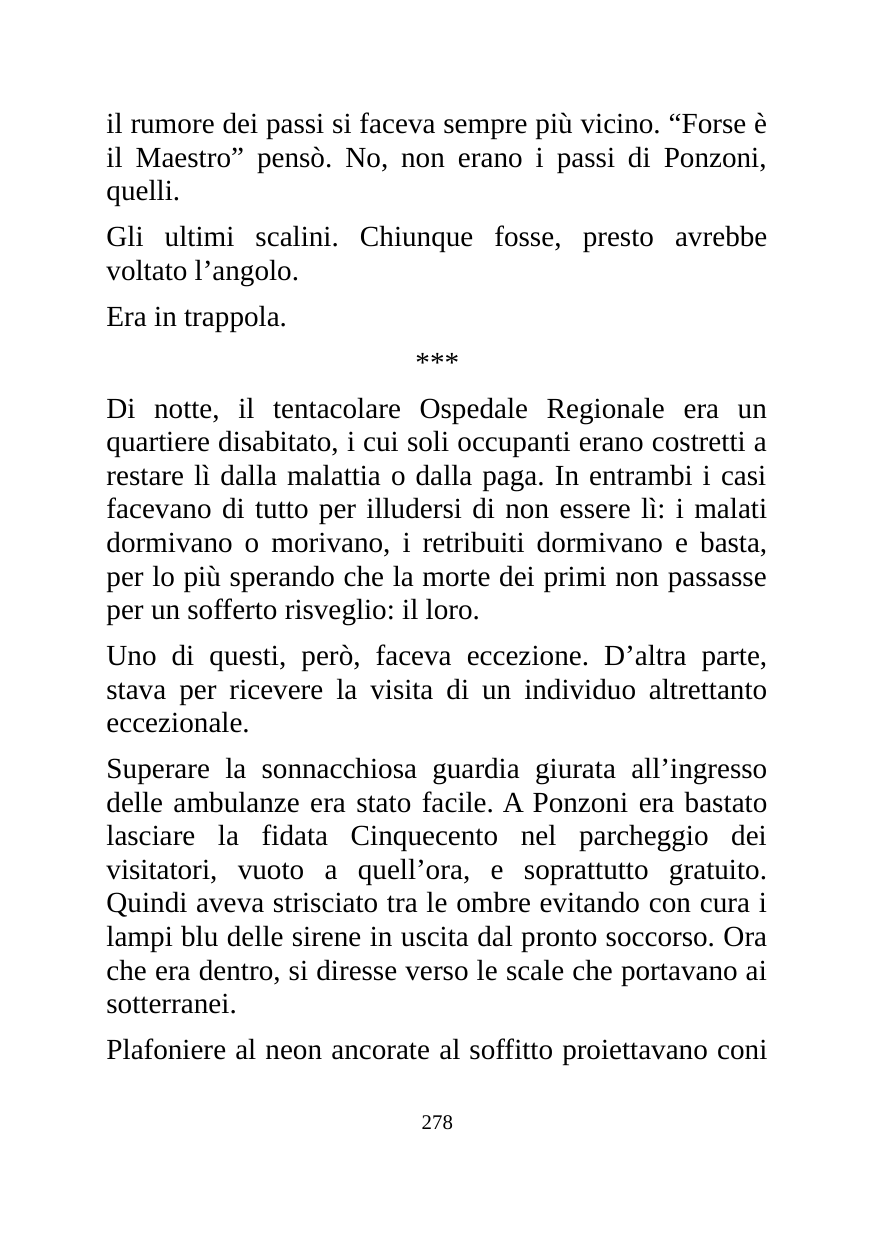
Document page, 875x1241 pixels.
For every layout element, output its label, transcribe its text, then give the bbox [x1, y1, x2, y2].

text Uno di questi, però, faceva eccezione. D’altra parte, stava per ricevere la visita di un individuo altrettanto eccezionale. [106, 638, 768, 739]
text Era in trappola. [106, 299, 768, 332]
text Superare la sonnacchiosa guardia giurata all’ingresso delle ambulanze era stato facile. A Ponzoni era bastato lasciare la fidata Cinquecento nel parcheggio dei visitatori, vuoto a quell’ora, e soprattutto gratuito. Quindi aveva strisciato tra le ombre evitando con cura i lampi blu delle sirene in uscita dal pronto soccorso. Ora che era dentro, si diresse verso le scale che portavano ai sotterranei. [106, 751, 768, 1020]
text Gli ultimi scalini. Chiunque fosse, presto avrebbe voltato l’angolo. [106, 219, 768, 286]
text Di notte, il tentacolare Ospedale Regionale era un quartiere disabitato, i cui soli occupanti erano costretti a restare lì dalla malattia o dalla paga. In entrambi i casi facevano di tutto per illudersi di non essere lì: i malati dormivano o morivano, i retribuiti dormivano e basta, per lo più sperando che la morte dei primi non passasse per un sofferto risveglio: il loro. [106, 391, 768, 626]
text Plafoniere al neon ancorate al soffitto proiettavano coni [106, 1032, 768, 1066]
text *** [106, 345, 768, 378]
text il rumore dei passi si faceva sempre più vicino. “Forse è il Maestro” pensò. No, non erano i passi di Ponzoni, quelli. [106, 106, 768, 207]
